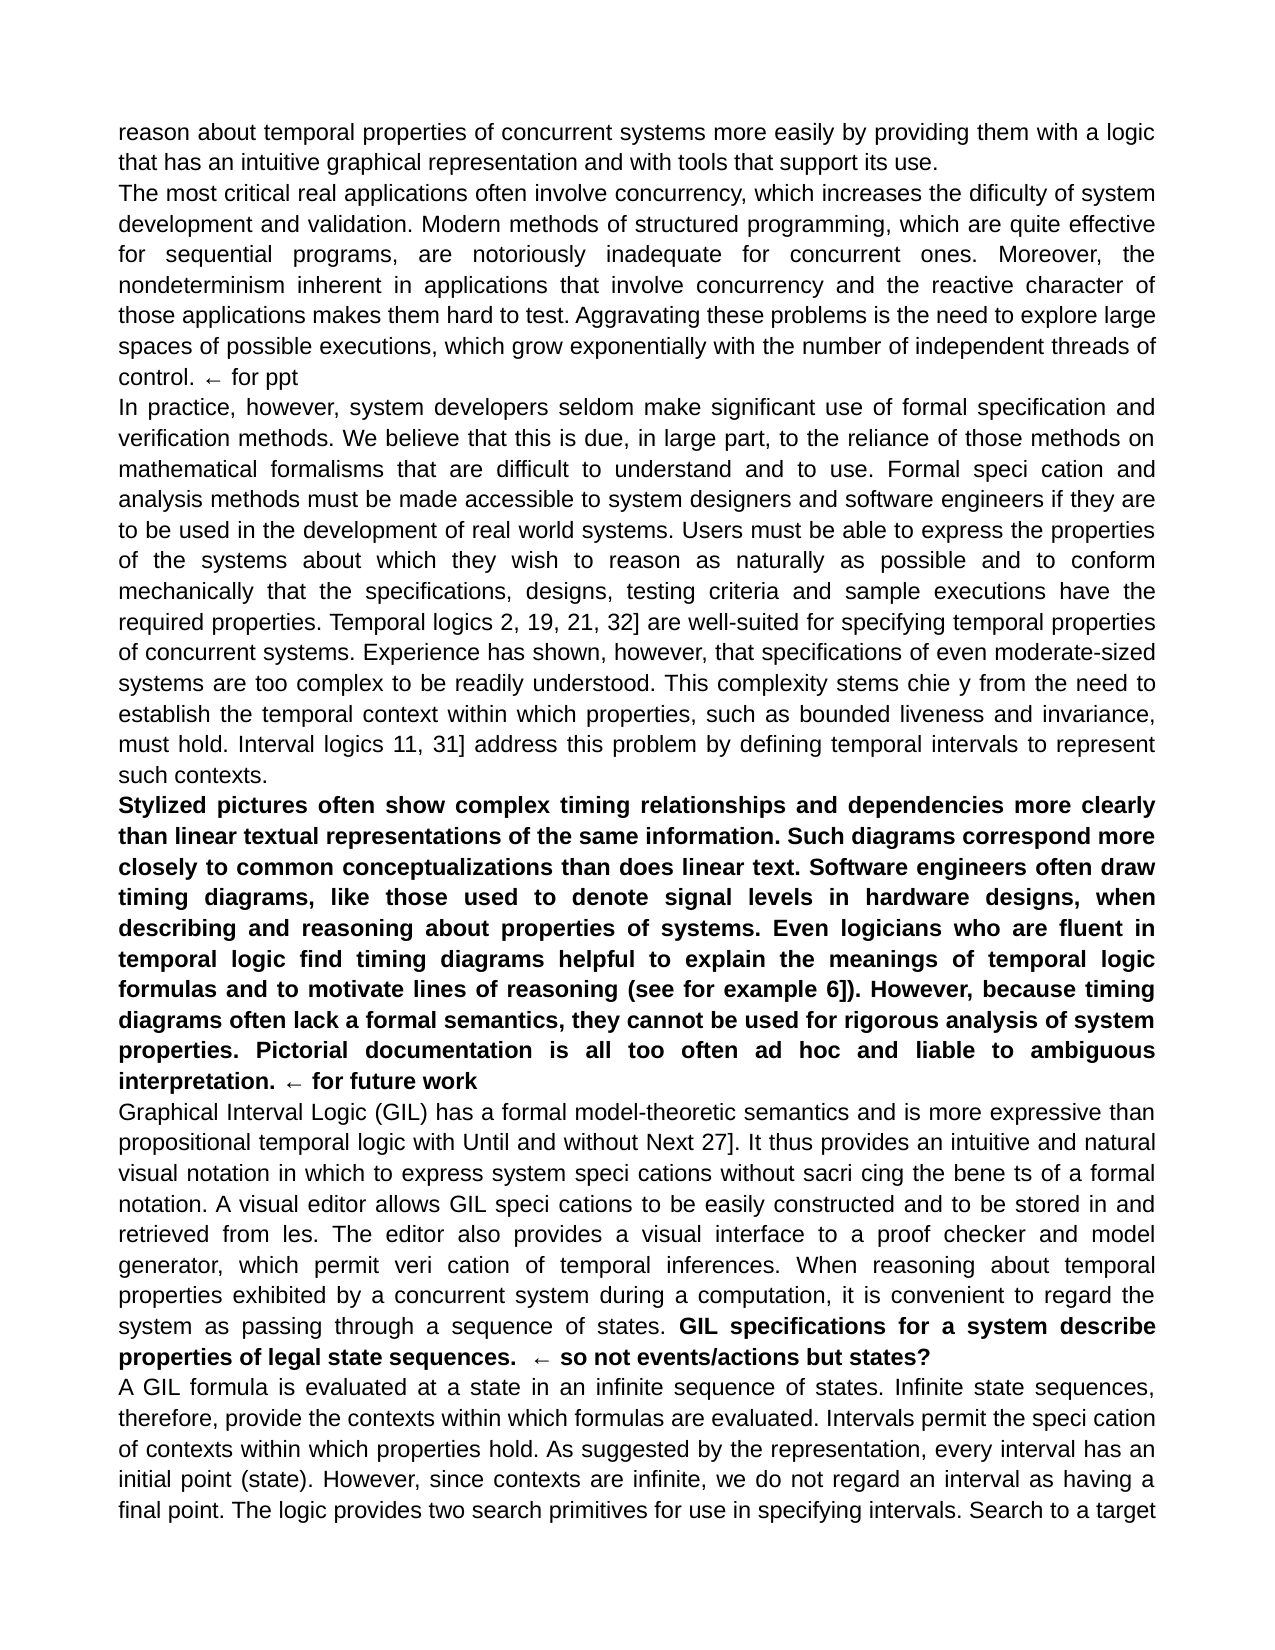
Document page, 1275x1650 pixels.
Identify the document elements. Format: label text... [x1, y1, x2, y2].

text Graphical Interval Logic (GIL) has a formal model-theoretic semantics and is more expressive than propositional temporal logic with Until and without Next 27]. It thus provides an intuitive and natural visual notation in which to express system speci cations without sacri cing the bene ts of a formal notation. A visual editor allows GIL speci cations to be easily constructed and to be stored in and retrieved from les. The editor also provides a visual interface to a proof checker and model generator, which permit veri cation of temporal inferences. When reasoning about temporal properties exhibited by a concurrent system during a computation, it is convenient to regard the system as passing through a sequence of states. GIL specifications for a system describe properties of legal state sequences. ← so not events/actions but states? [118, 1098, 1157, 1370]
text A GIL formula is evaluated at a state in an infinite sequence of states. Infinite state sequences, therefore, provide the contexts within which formulas are evaluated. Intervals permit the speci cation of contexts within which properties hold. As suggested by the representation, every interval has an initial point (state). However, since contexts are infinite, we do not regard an interval as having a final point. The logic provides two search primitives for use in specifying intervals. Search to a target [118, 1374, 1157, 1523]
text In practice, however, system developers seldom make significant use of formal specification and verification methods. We believe that this is due, in large part, to the reliance of those methods on mathematical formalisms that are difficult to understand and to use. Formal speci cation and analysis methods must be made accessible to system designers and software engineers if they are to be used in the development of real world systems. Users must be able to express the properties of the systems about which they wish to reason as naturally as possible and to conform mechanically that the specifications, designs, testing criteria and sample executions have the required properties. Temporal logics 2, 19, 21, 32] are well-suited for specifying temporal properties of concurrent systems. Experience has shown, however, that specifications of even moderate-sized systems are too complex to be readily understood. This complexity stems chie y from the need to establish the temporal context within which properties, such as bounded liveness and invariance, must hold. Interval logics 11, 31] address this problem by defining temporal intervals to represent such contexts. [118, 394, 1157, 788]
text reason about temporal properties of concurrent systems more easily by providing them with a logic that has an intuitive graphical representation and with tools that support its use. [118, 118, 1157, 176]
text Stylized pictures often show complex timing relationships and dependencies more clearly than linear textual representations of the same information. Such diagrams correspond more closely to common conceptualizations than does linear text. Software engineers often draw timing diagrams, like those used to denote signal levels in hardware designs, when describing and reasoning about properties of systems. Even logicians who are fluent in temporal logic find timing diagrams helpful to explain the meanings of temporal logic formulas and to motivate lines of reasoning (see for example 6]). However, because timing diagrams often lack a formal semantics, they cannot be used for rigorous analysis of system properties. Pictorial documentation is all too often ad hoc and liable to ambiguous interpretation. ← for future work [118, 792, 1157, 1094]
text The most critical real applications often involve concurrency, which increases the dificulty of system development and validation. Modern methods of structured programming, which are quite effective for sequential programs, are notoriously inadequate for concurrent ones. Moreover, the nondeterminism inherent in applications that involve concurrency and the reactive character of those applications makes them hard to test. Aggravating these problems is the need to explore large spaces of possible executions, which grow exponentially with the number of independent threads of control. ← for ppt [118, 179, 1157, 390]
